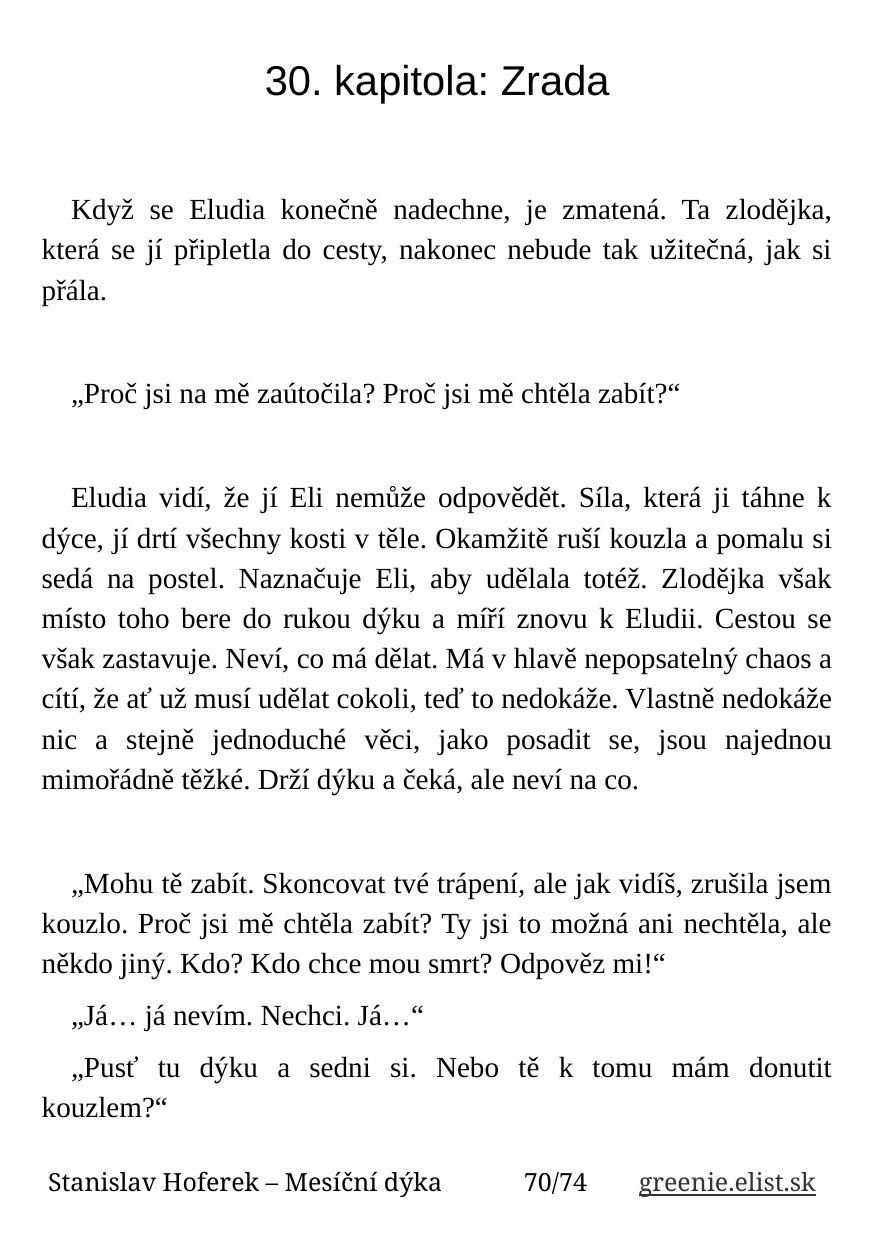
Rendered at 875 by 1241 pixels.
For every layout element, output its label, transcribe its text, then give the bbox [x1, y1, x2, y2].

text „Proč jsi na mě zaútočila? Proč jsi mě chtěla zabít?“ [41, 377, 833, 410]
text „Já… já nevím. Nechci. Já…“ [41, 998, 833, 1032]
text „Mohu tě zabít. Skoncovat tvé trápení, ale jak vidíš, zrušila jsem kouzlo. Proč jsi mě chtěla zabít? Ty jsi to možná ani nechtěla, ale někdo jiný. Kdo? Kdo chce mou smrt? Odpověz mi!“ [41, 866, 833, 980]
subtitle 30. kapitola: Zrada [41, 56, 833, 104]
text „Pusť tu dýku a sedni si. Nebo tě k tomu mám donutit kouzlem?“ [41, 1050, 833, 1124]
text Eludia vidí, že jí Eli nemůže odpovědět. Síla, která ji táhne k dýce, jí drtí všechny kosti v těle. Okamžitě ruší kouzla a pomalu si sedá na postel. Naznačuje Eli, aby udělala totéž. Zlodějka však místo toho bere do rukou dýku a míří znovu k Eludii. Cestou se však zastavuje. Neví, co má dělat. Má v hlavě nepopsatelný chaos a cítí, že ať už musí udělat cokoli, teď to nedokáže. Vlastně nedokáže nic a stejně jednoduché věci, jako posadit se, jsou najednou mimořádně těžké. Drží dýku a čeká, ale neví na co. [41, 481, 833, 796]
text Když se Eludia konečně nadechne, je zmatená. Ta zlodějka, která se jí připletla do cesty, nakonec nebude tak užitečná, jak si přála. [41, 192, 833, 306]
